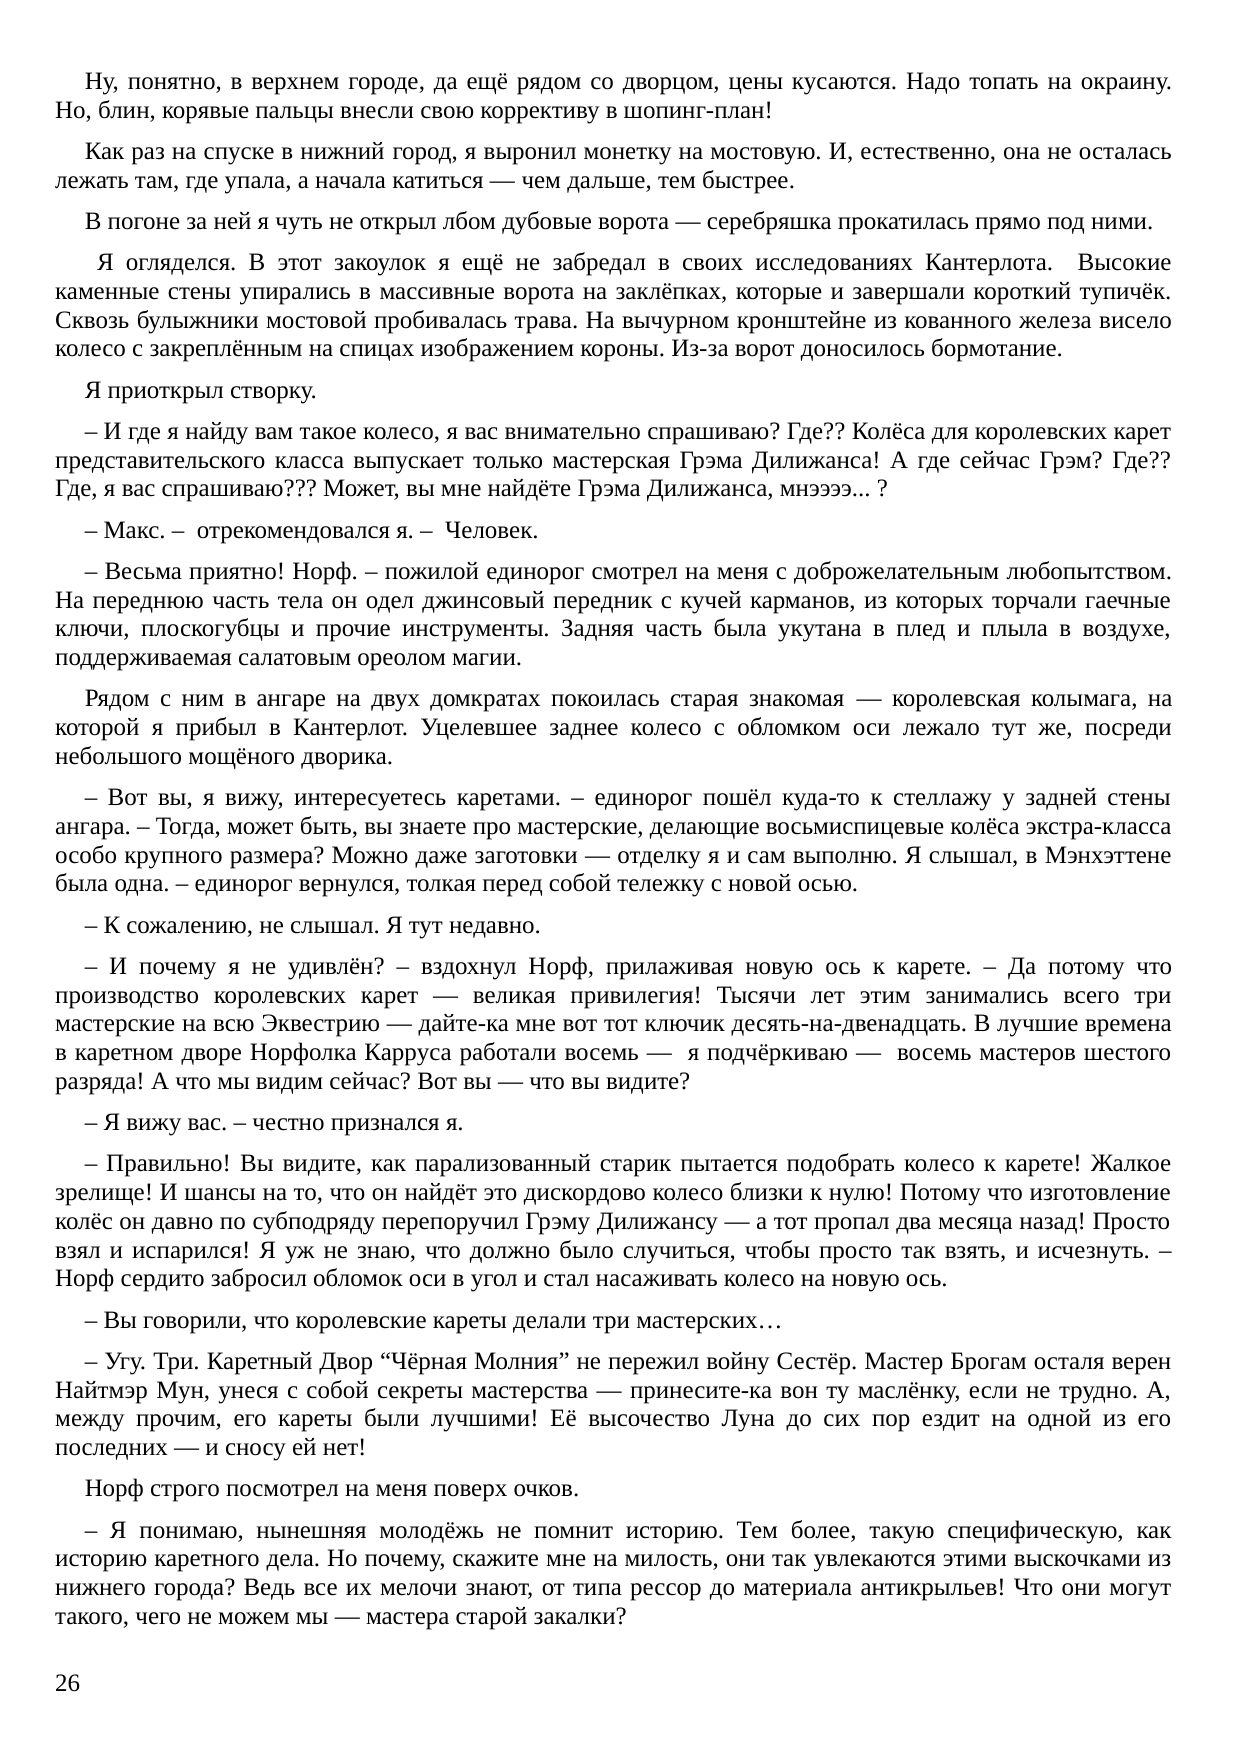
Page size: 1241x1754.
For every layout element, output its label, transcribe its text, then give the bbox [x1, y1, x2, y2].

text Как раз на спуске в нижний город, я выронил монетку на мостовую. И, естественно, она не осталась лежать там, где упала, а начала катиться — чем дальше, тем быстрее. [55, 136, 1173, 193]
text – И где я найду вам такое колесо, я вас внимательно спрашиваю? Где?? Колёса для королевских карет представительского класса выпускает только мастерская Грэма Дилижанса! А где сейчас Грэм? Где?? Где, я вас спрашиваю??? Может, вы мне найдёте Грэма Дилижанса, мнээээ... ? [55, 416, 1173, 502]
text – Правильно! Вы видите, как парализованный старик пытается подобрать колесо к карете! Жалкое зрелище! И шансы на то, что он найдёт это дискордово колесо близки к нулю! Потому что изготовление колёс он давно по субподряду перепоручил Грэму Дилижансу — а тот пропал два месяца назад! Просто взял и испарился! Я уж не знаю, что должно было случиться, чтобы просто так взять, и исчезнуть. – Норф сердито забросил обломок оси в угол и стал насаживать колесо на новую ось. [55, 1148, 1173, 1292]
text – Угу. Три. Каретный Двор “Чёрная Молния” не пережил войну Сестёр. Мастер Брогам осталя верен Найтмэр Мун, унеся с собой секреты мастерства — принесите-ка вон ту маслёнку, если не трудно. А, между прочим, его кареты были лучшими! Её высочество Луна до сих пор ездит на одной из его последних — и сносу ей нет! [55, 1346, 1173, 1461]
text Ну, понятно, в верхнем городе, да ещё рядом со дворцом, цены кусаются. Надо топать на окраину. Но, блин, корявые пальцы внесли свою коррективу в шопинг-план! [55, 66, 1173, 123]
text Я приоткрыл створку. [55, 375, 1173, 403]
text – Вот вы, я вижу, интересуетесь каретами. – единорог пошёл куда-то к стеллажу у задней стены ангара. – Тогда, может быть, вы знаете про мастерские, делающие восьмиспицевые колёса экстра-класса особо крупного размера? Можно даже заготовки — отделку я и сам выполню. Я слышал, в Мэнхэттене была одна. – единорог вернулся, толкая перед собой тележку с новой осью. [55, 782, 1173, 897]
text Норф строго посмотрел на меня поверх очков. [55, 1473, 1173, 1502]
text Я огляделся. В этот закоулок я ещё не забредал в своих исследованиях Кантерлота. Высокие каменные стены упирались в массивные ворота на заклёпках, которые и завершали короткий тупичёк. Сквозь булыжники мостовой пробивалась трава. На вычурном кронштейне из кованного железа висело колесо с закреплённым на спицах изображением короны. Из-за ворот доносилось бормотание. [55, 247, 1173, 362]
text – Я вижу вас. – честно признался я. [55, 1107, 1173, 1136]
text Рядом с ним в ангаре на двух домкратах покоилась старая знакомая — королевская колымага, на которой я прибыл в Кантерлот. Уцелевшее заднее колесо с обломком оси лежало тут же, посреди небольшого мощёного дворика. [55, 683, 1173, 770]
text В погоне за ней я чуть не открыл лбом дубовые ворота — серебряшка прокатилась прямо под ними. [55, 206, 1173, 235]
text – Я понимаю, нынешняя молодёжь не помнит историю. Тем более, такую специфическую, как историю каретного дела. Но почему, скажите мне на милость, они так увлекаются этими выскочками из нижнего города? Ведь все их мелочи знают, от типа рессор до материала антикрыльев! Что они могут такого, чего не можем мы — мастера старой закалки? [55, 1515, 1173, 1630]
text – К сожалению, не слышал. Я тут недавно. [55, 910, 1173, 938]
text – Макс. – отрекомендовался я. – Человек. [55, 515, 1173, 543]
text – И почему я не удивлён? – вздохнул Норф, прилаживая новую ось к карете. – Да потому что производство королевских карет — великая привилегия! Тысячи лет этим занимались всего три мастерские на всю Эквестрию — дайте-ка мне вот тот ключик десять-на-двенадцать. В лучшие времена в каретном дворе Норфолка Карруса работали восемь — я подчёркиваю — восемь мастеров шестого разряда! А что мы видим сейчас? Вот вы — что вы видите? [55, 951, 1173, 1095]
text – Весьма приятно! Норф. – пожилой единорог смотрел на меня с доброжелательным любопытством. На переднюю часть тела он одел джинсовый передник с кучей карманов, из которых торчали гаечные ключи, плоскогубцы и прочие инструменты. Задняя часть была укутана в плед и плыла в воздухе, поддерживаемая салатовым ореолом магии. [55, 556, 1173, 671]
text – Вы говорили, что королевские кареты делали три мастерских… [55, 1305, 1173, 1333]
